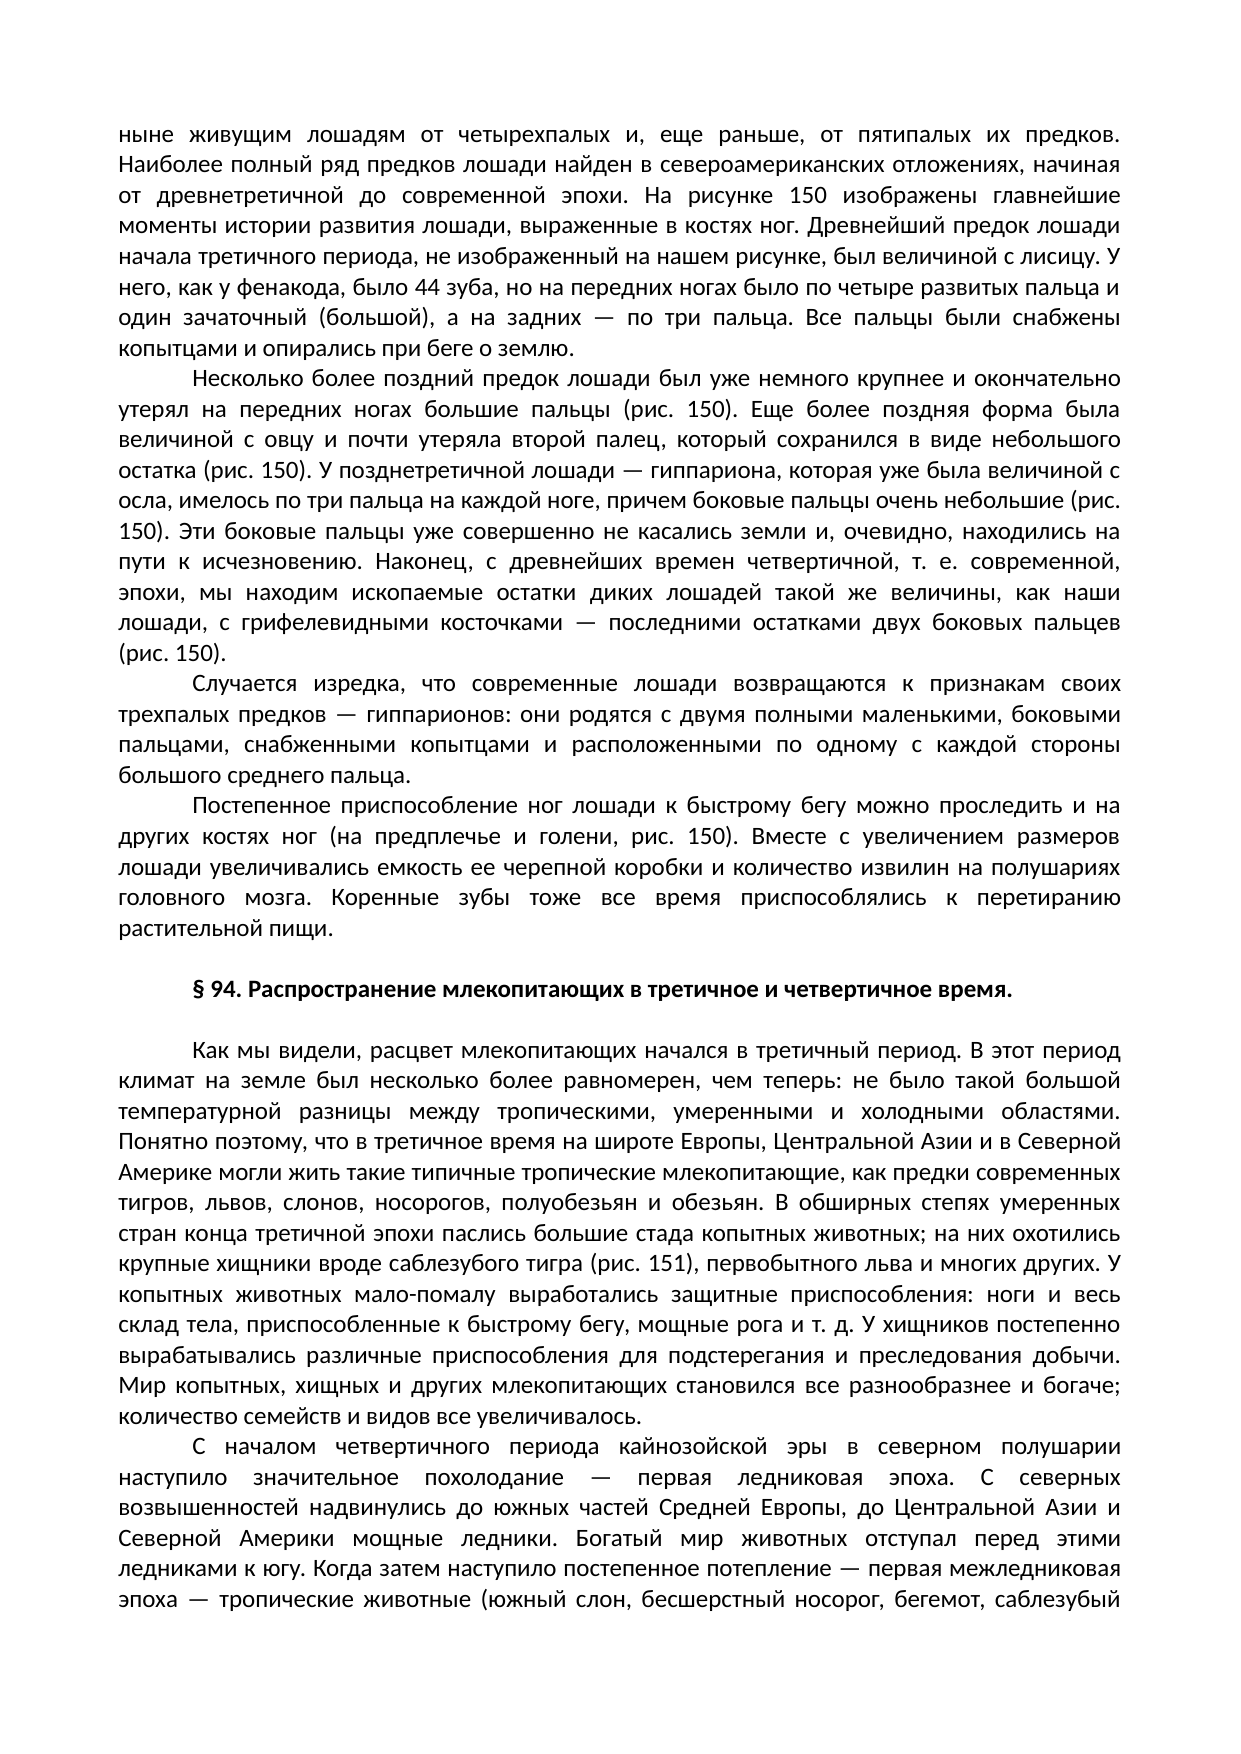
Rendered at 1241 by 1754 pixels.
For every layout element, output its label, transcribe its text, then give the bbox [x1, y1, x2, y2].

text Случается изредка, что современные лошади возвращаются к признакам своих трехпалых предков — гиппарионов: они родятся с двумя полными маленькими, боковыми пальцами, снабженными копытцами и расположенными по одному с каждой стороны большого среднего пальца. [118, 667, 1122, 789]
text Как мы видели, расцвет млекопитающих начался в третичный период. В этот период климат на земле был несколько более равномерен, чем теперь: не было такой большой температурной разницы между тропическими, умеренными и холодными областями. Понятно поэтому, что в третичное время на широте Европы, Центральной Азии и в Северной Америке могли жить такие типичные тропические млекопитающие, как предки современных тигров, львов, слонов, носорогов, полуобезьян и обезьян. В обширных степях умеренных стран конца третичной эпохи паслись большие стада копытных животных; на них охотились крупные хищники вроде саблезубого тигра (рис. 151), первобытного льва и многих других. У копытных животных мало-помалу выработались защитные приспособления: ноги и весь склад тела, приспособленные к быстрому бегу, мощные рога и т. д. У хищников постепенно вырабатывались различные приспособления для подстерегания и преследования добычи. Мир копытных, хищных и других млекопитающих становился все разнообразнее и богаче; количество семейств и видов все увеличивалось. [118, 1034, 1122, 1431]
text ныне живущим лошадям от четырехпалых и, еще раньше, от пятипалых их предков. Наиболее полный ряд предков лошади найден в североамериканских отложениях, начиная от древнетретичной до современной эпохи. На рисунке 150 изображены главнейшие моменты истории развития лошади, выраженные в костях ног. Древнейший предок лошади начала третичного периода, не изображенный на нашем рисунке, был величиной с лисицу. У него, как у фенакода, было 44 зуба, но на передних ногах было по четыре развитых пальца и один зачаточный (большой), а на задних — по три пальца. Все пальцы были снабжены копытцами и опирались при беге о землю. [118, 118, 1122, 362]
text § 94. Распространение млекопитающих в третичное и четвертичное время. [118, 973, 1122, 1003]
text Несколько более поздний предок лошади был уже немного крупнее и окончательно утерял на передних ногах большие пальцы (рис. 150). Еще более поздняя форма была величиной с овцу и почти утеряла второй палец, который сохранился в виде небольшого остатка (рис. 150). У позднетретичной лошади — гиппариона, которая уже была величиной с осла, имелось по три пальца на каждой ноге, причем боковые пальцы очень небольшие (рис. 150). Эти боковые пальцы уже совершенно не касались земли и, очевидно, находились на пути к исчезновению. Наконец, с древнейших времен четвертичной, т. е. современной, эпохи, мы находим ископаемые остатки диких лошадей такой же величины, как наши лошади, с грифелевидными косточками — последними остатками двух боковых пальцев (рис. 150). [118, 362, 1122, 667]
text С началом четвертичного периода кайнозойской эры в северном полушарии наступило значительное похолодание — первая ледниковая эпоха. С северных возвышенностей надвинулись до южных частей Средней Европы, до Центральной Азии и Северной Америки мощные ледники. Богатый мир животных отступал перед этими ледниками к югу. Когда затем наступило постепенное потепление — первая межледниковая эпоха — тропические животные (южный слон, бесшерстный носорог, бегемот, саблезубый [118, 1431, 1122, 1614]
text Постепенное приспособление ног лошади к быстрому бегу можно проследить и на других костях ног (на предплечье и голени, рис. 150). Вместе с увеличением размеров лошади увеличивались емкость ее черепной коробки и количество извилин на полушариях головного мозга. Коренные зубы тоже все время приспособлялись к перетиранию растительной пищи. [118, 789, 1122, 942]
